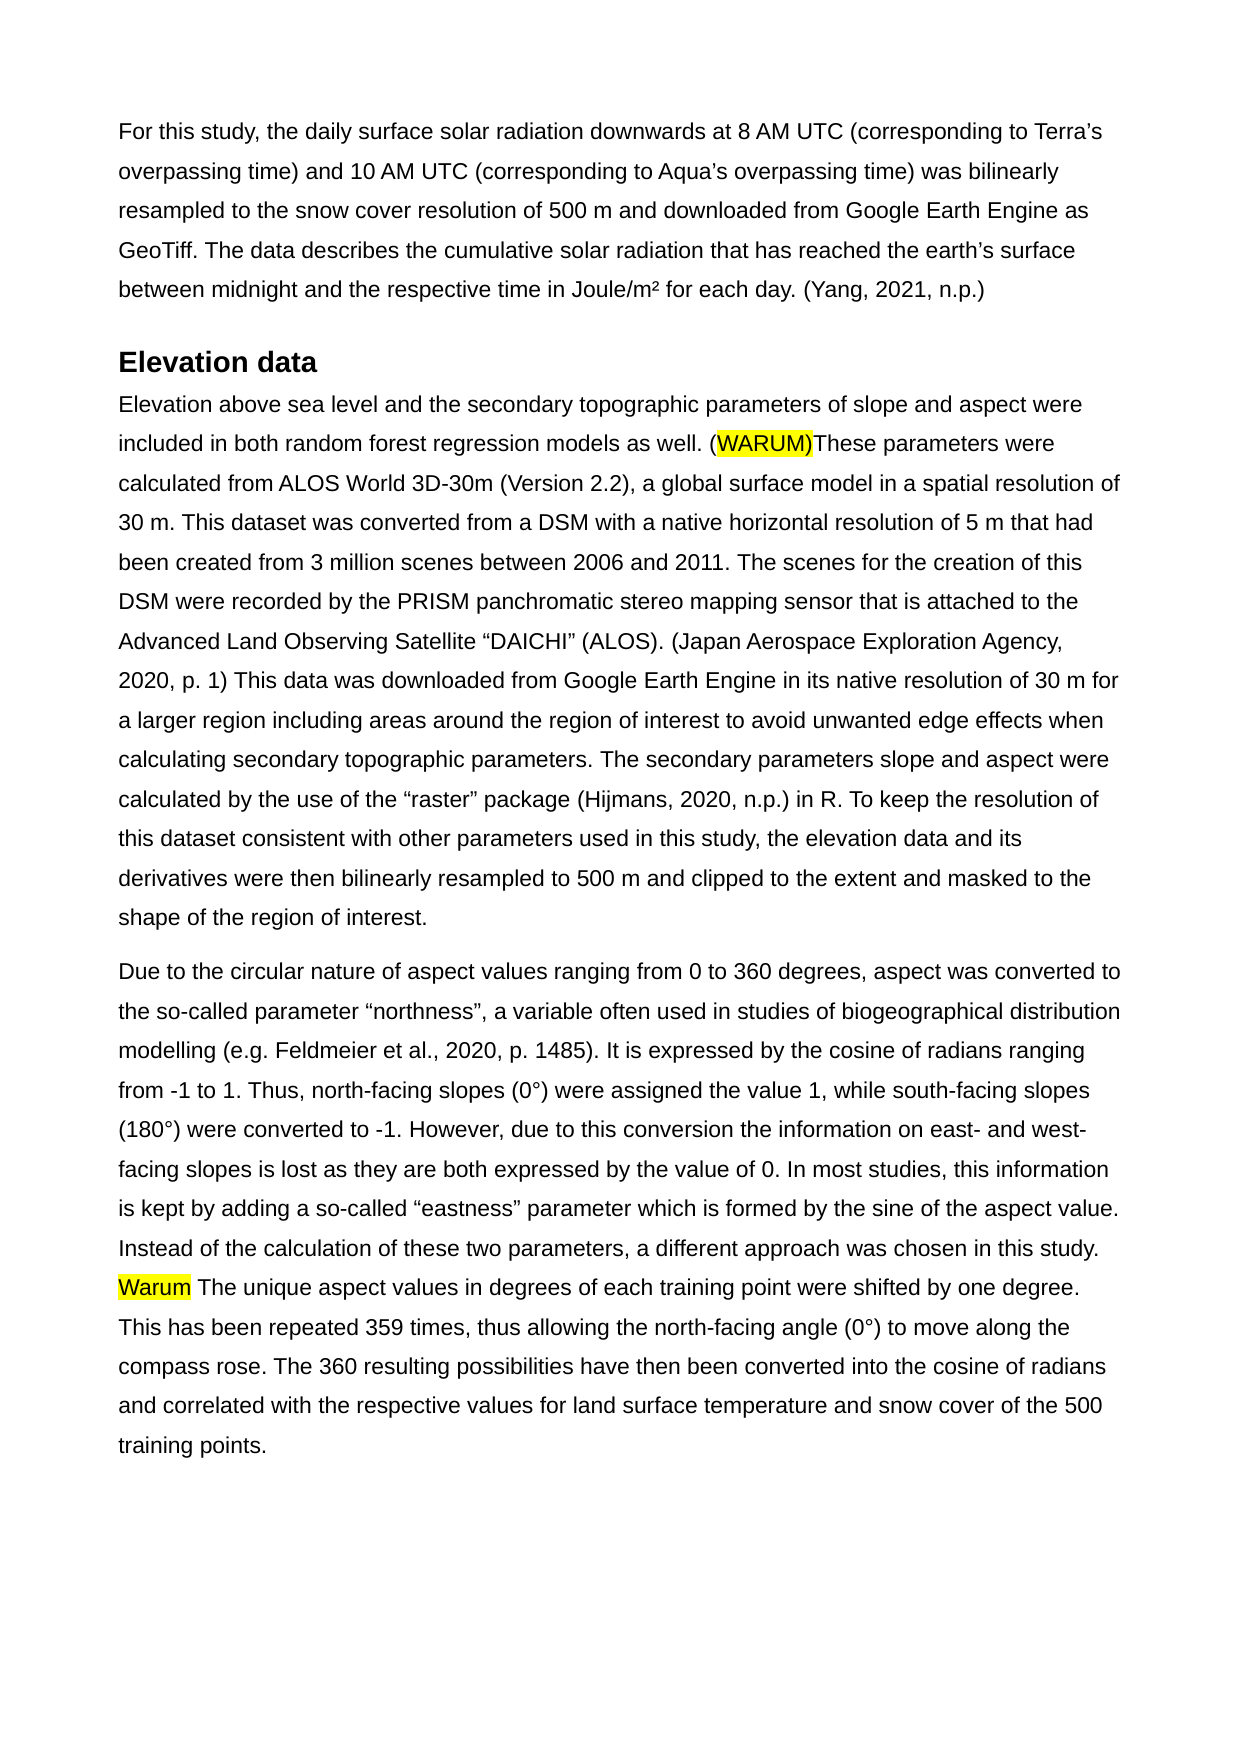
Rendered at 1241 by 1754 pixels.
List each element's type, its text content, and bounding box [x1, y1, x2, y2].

text Elevation above sea level and the secondary topographic parameters of slope and aspect were included in both random forest regression models as well. (WARUM)These parameters were calculated from ALOS World 3D-30m (Version 2.2), a global surface model in a spatial resolution of 30 m. This dataset was converted from a DSM with a native horizontal resolution of 5 m that had been created from 3 million scenes between 2006 and 2011. The scenes for the creation of this DSM were recorded by the PRISM panchromatic stereo mapping sensor that is attached to the Advanced Land Observing Satellite “DAICHI” (ALOS). (Japan Aerospace Exploration Agency, 2020, p. 1) This data was downloaded from Google Earth Engine in its native resolution of 30 m for a larger region including areas around the region of interest to avoid unwanted edge effects when calculating secondary topographic parameters. The secondary parameters slope and aspect were calculated by the use of the “raster” package (Hijmans, 2020, n.p.) in R. To keep the resolution of this dataset consistent with other parameters used in this study, the elevation data and its derivatives were then bilinearly resampled to 500 m and clipped to the extent and masked to the shape of the region of interest. [118, 391, 1122, 931]
text For this study, the daily surface solar radiation downwards at 8 AM UTC (corresponding to Terra’s overpassing time) and 10 AM UTC (corresponding to Aqua’s overpassing time) was bilinearly resampled to the snow cover resolution of 500 m and downloaded from Google Earth Engine as GeoTiff. The data describes the cumulative solar radiation that has reached the earth’s surface between midnight and the respective time in Joule/m² for each day. (Yang, 2021, n.p.) [118, 118, 1122, 302]
text Due to the circular nature of aspect values ranging from 0 to 360 degrees, aspect was converted to the so-called parameter “northness”, a variable often used in studies of biogeographical distribution modelling (e.g. Feldmeier et al., 2020, p. 1485). It is expressed by the cosine of radians ranging from -1 to 1. Thus, north-facing slopes (0°) were assigned the value 1, while south-facing slopes (180°) were converted to -1. However, due to this conversion the information on east- and west-facing slopes is lost as they are both expressed by the value of 0. In most studies, this information is kept by adding a so-called “eastness” parameter which is formed by the sine of the aspect value. Instead of the calculation of these two parameters, a different approach was chosen in this study. Warum The unique aspect values in degrees of each training point were shifted by one degree. This has been repeated 359 times, thus allowing the north-facing angle (0°) to move along the compass rose. The 360 resulting possibilities have then been converted into the cosine of radians and correlated with the respective values for land surface temperature and snow cover of the 500 training points. [118, 958, 1122, 1458]
subtitle Elevation data [118, 345, 1122, 378]
